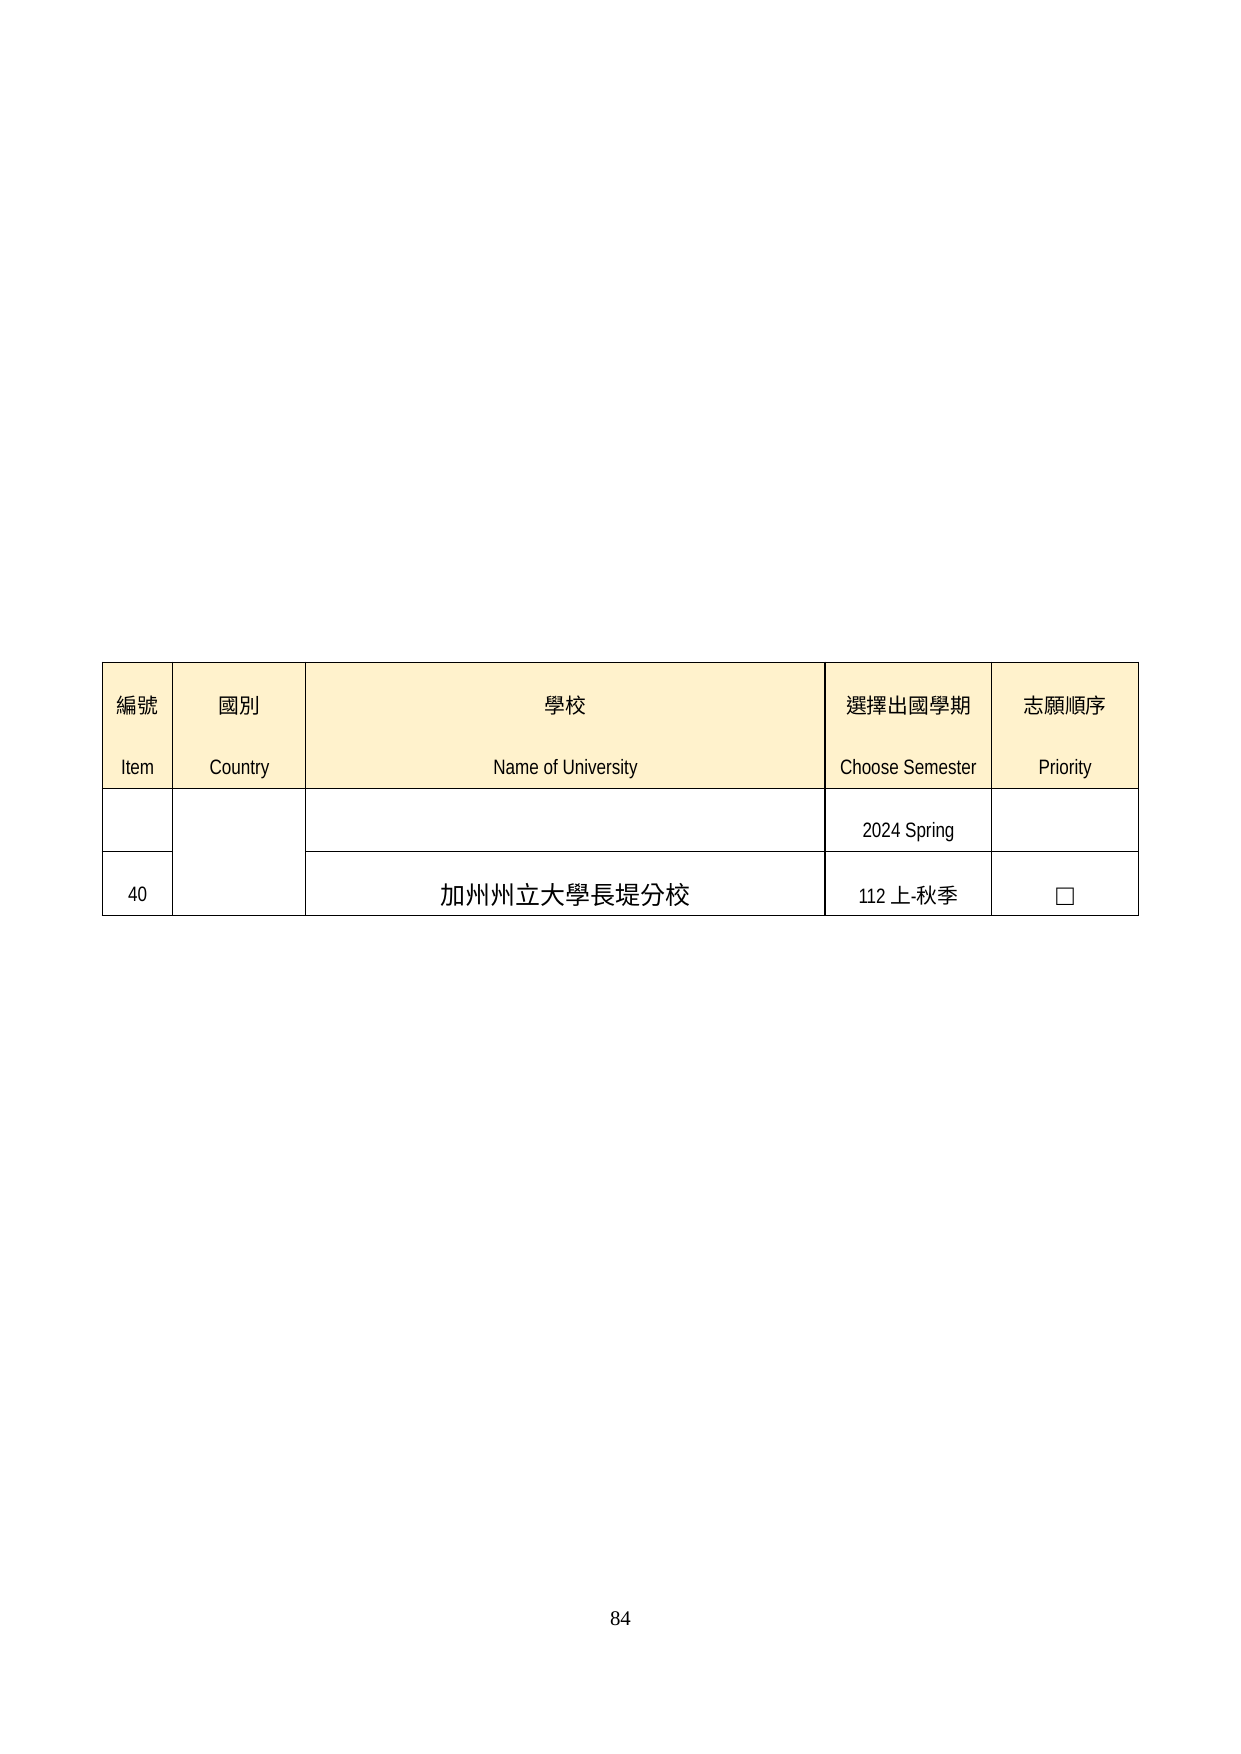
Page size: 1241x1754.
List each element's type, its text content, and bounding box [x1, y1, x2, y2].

table_cell [173, 789, 305, 915]
table_cell [306, 789, 824, 851]
table_cell 40 [103, 852, 172, 915]
table_cell 112上-秋季 [826, 852, 991, 915]
table_cell □ [992, 852, 1138, 915]
table_cell [103, 789, 172, 851]
table_cell 加州州立大學長堤分校 [306, 852, 824, 915]
table_header 學校 Name of University [306, 663, 824, 788]
table_header 編號 Item [103, 663, 172, 788]
table_header 國別 Country [173, 663, 305, 788]
table_header 選擇出國學期 Choose Semester [826, 663, 991, 788]
table_cell 2024 Spring [826, 789, 991, 851]
table_cell [992, 789, 1138, 851]
table_header 志願順序 Priority [992, 663, 1138, 788]
